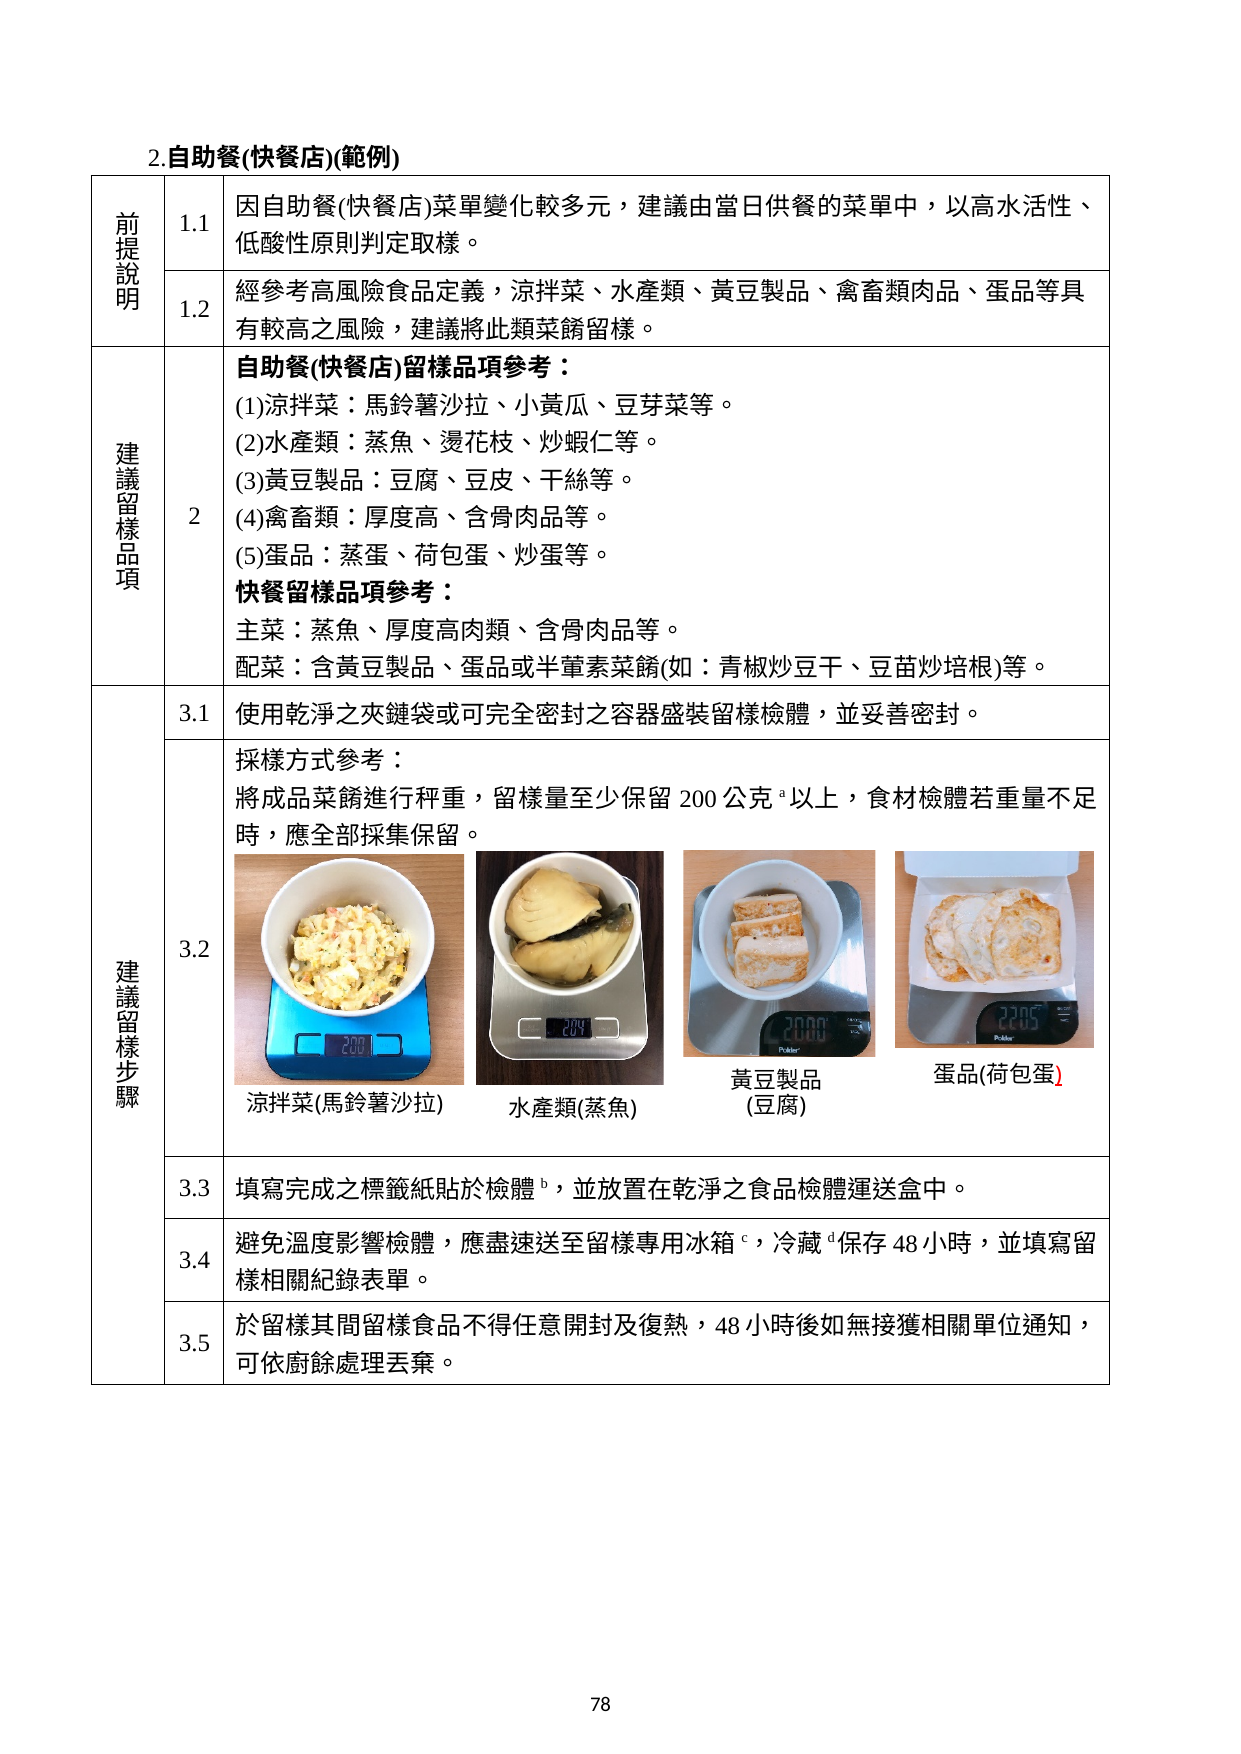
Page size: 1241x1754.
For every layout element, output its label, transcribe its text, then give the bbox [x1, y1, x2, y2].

table_cell 3.3 [165, 1157, 223, 1218]
table_cell 3.4 [165, 1219, 223, 1301]
table_cell 2 [165, 347, 223, 684]
table_cell 1.2 [165, 271, 223, 346]
table_header 前提說明 [92, 176, 164, 346]
table_header 因自助餐(快餐店)菜單變化較多元，建議由當日供餐的菜單中，以高水活性、低酸性原則判定取樣。 [224, 176, 1109, 270]
table_cell 填寫完成之標籤紙貼於檢體b，並放置在乾淨之食品檢體運送盒中。 [224, 1157, 1109, 1218]
picture [895, 851, 1094, 1048]
table_cell 使用乾淨之夾鏈袋或可完全密封之容器盛裝留樣檢體，並妥善密封。 [224, 686, 1109, 739]
picture [476, 851, 664, 1085]
table_header 1.1 [165, 176, 223, 270]
picture [234, 854, 465, 1085]
table_cell 3.5 [165, 1302, 223, 1383]
table_cell 建議留樣品項 [92, 347, 164, 684]
table_cell 採樣方式參考： 將成品菜餚進行秤重，留樣量至少保留200公克a以上，食材檢體若重量不足時，應全部採集保留。 [224, 740, 1109, 1156]
table_cell 自助餐(快餐店)留樣品項參考： (1)涼拌菜：馬鈴薯沙拉、小黃瓜、豆芽菜等。 (2)水產類：蒸魚、燙花枝、炒蝦仁等。 (3)黃豆製品：豆腐、豆皮、干絲等。 (4)禽畜類：厚度高、含骨肉品等。 (5)蛋品：蒸蛋、荷包蛋、炒蛋等。 快餐留樣品項參考： 主菜：蒸魚、厚度高肉類、含骨肉品等。 配菜：含黃豆製品、蛋品或半葷素菜餚(如：青椒炒豆干、豆苗炒培根)等。 [224, 347, 1109, 684]
table_cell 3.1 [165, 686, 223, 739]
table_cell 經參考高風險食品定義，涼拌菜、水產類、黃豆製品、禽畜類肉品、蛋品等具有較高之風險，建議將此類菜餚留樣。 [224, 271, 1109, 346]
table_cell 建議留樣步驟 [92, 686, 164, 1383]
table_cell 避免溫度影響檢體，應盡速送至留樣專用冰箱c，冷藏d保存48小時，並填寫留樣相關紀錄表單。 [224, 1219, 1109, 1301]
table_cell 3.2 [165, 740, 223, 1156]
picture [683, 850, 876, 1057]
text 2.自助餐(快餐店)(範例) [148, 137, 1053, 175]
table_cell 於留樣其間留樣食品不得任意開封及復熱，48小時後如無接獲相關單位通知，可依廚餘處理丟棄。 [224, 1302, 1109, 1383]
